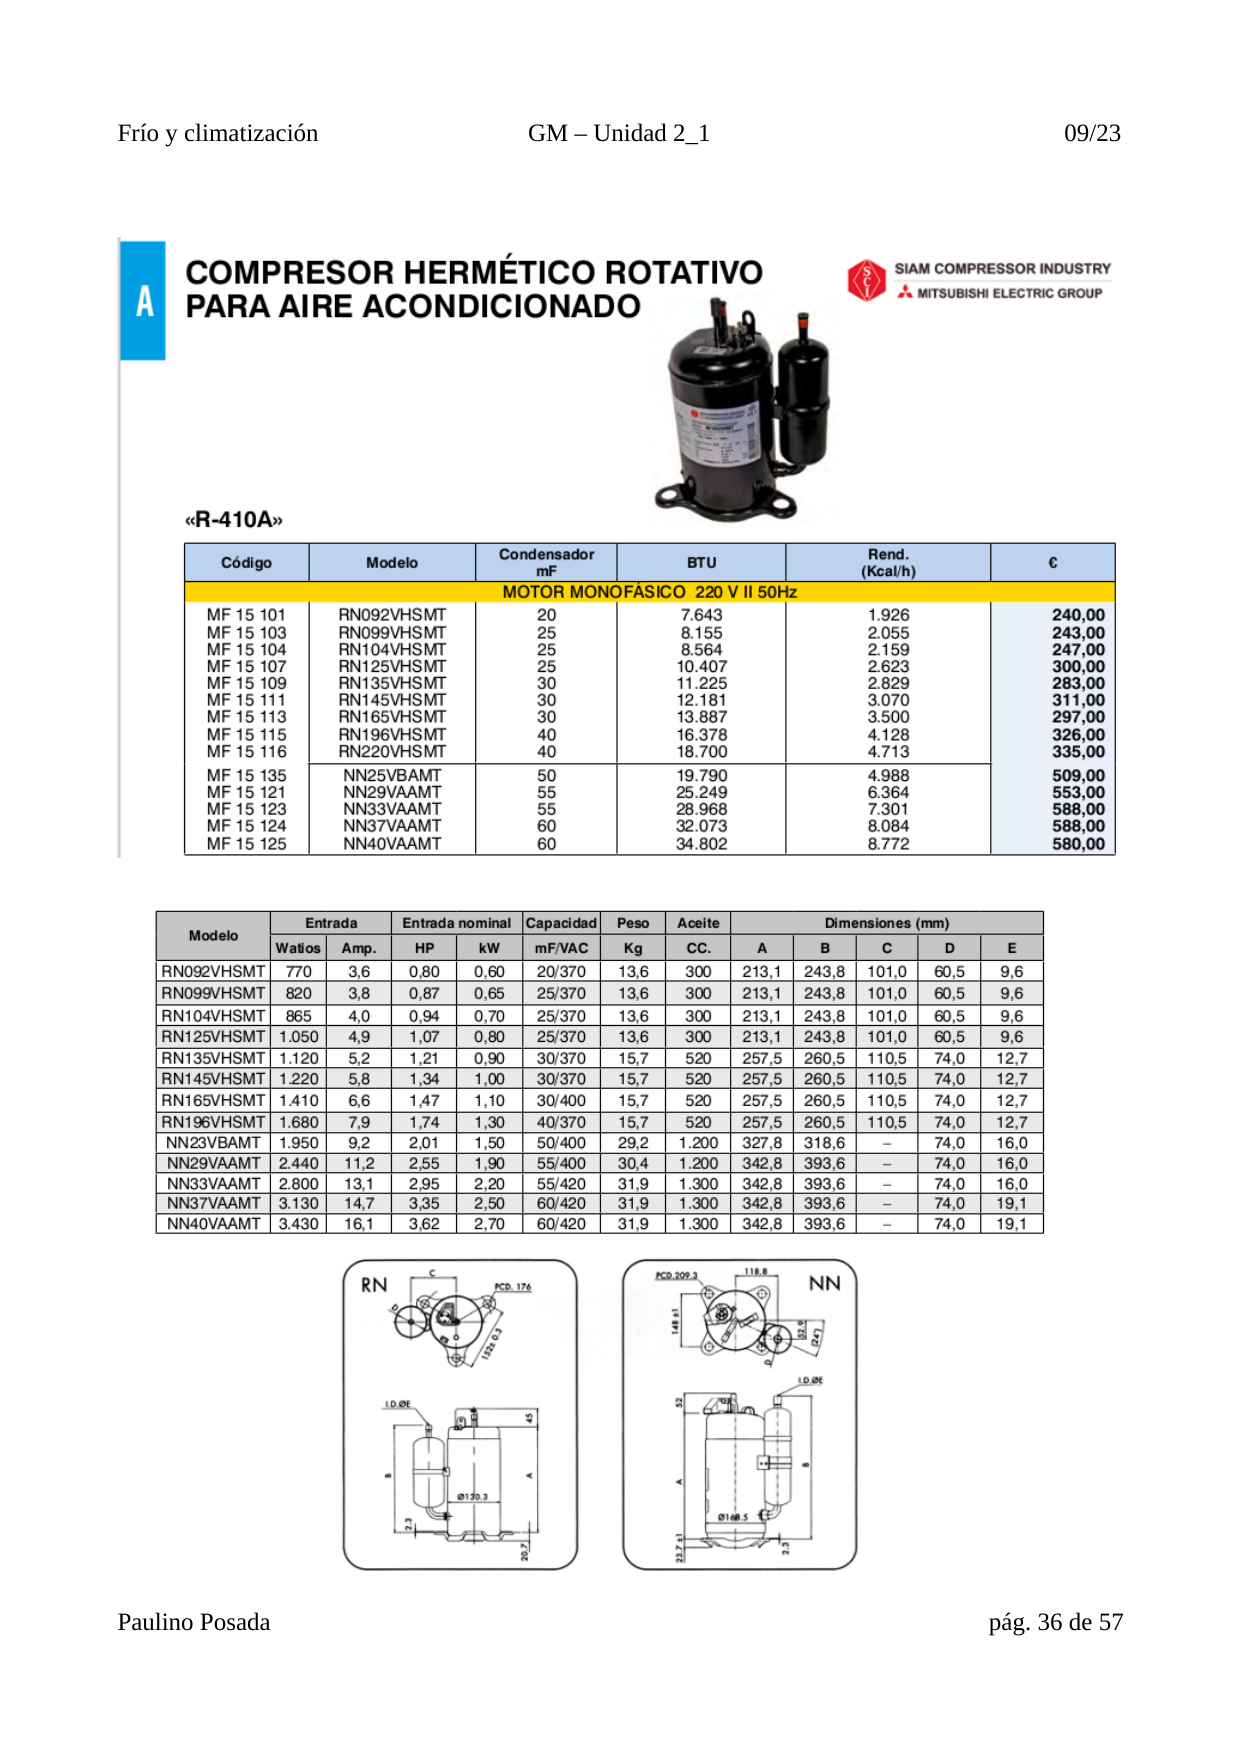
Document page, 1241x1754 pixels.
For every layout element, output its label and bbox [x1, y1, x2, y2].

picture [117, 237, 1122, 858]
picture [150, 904, 1051, 1574]
